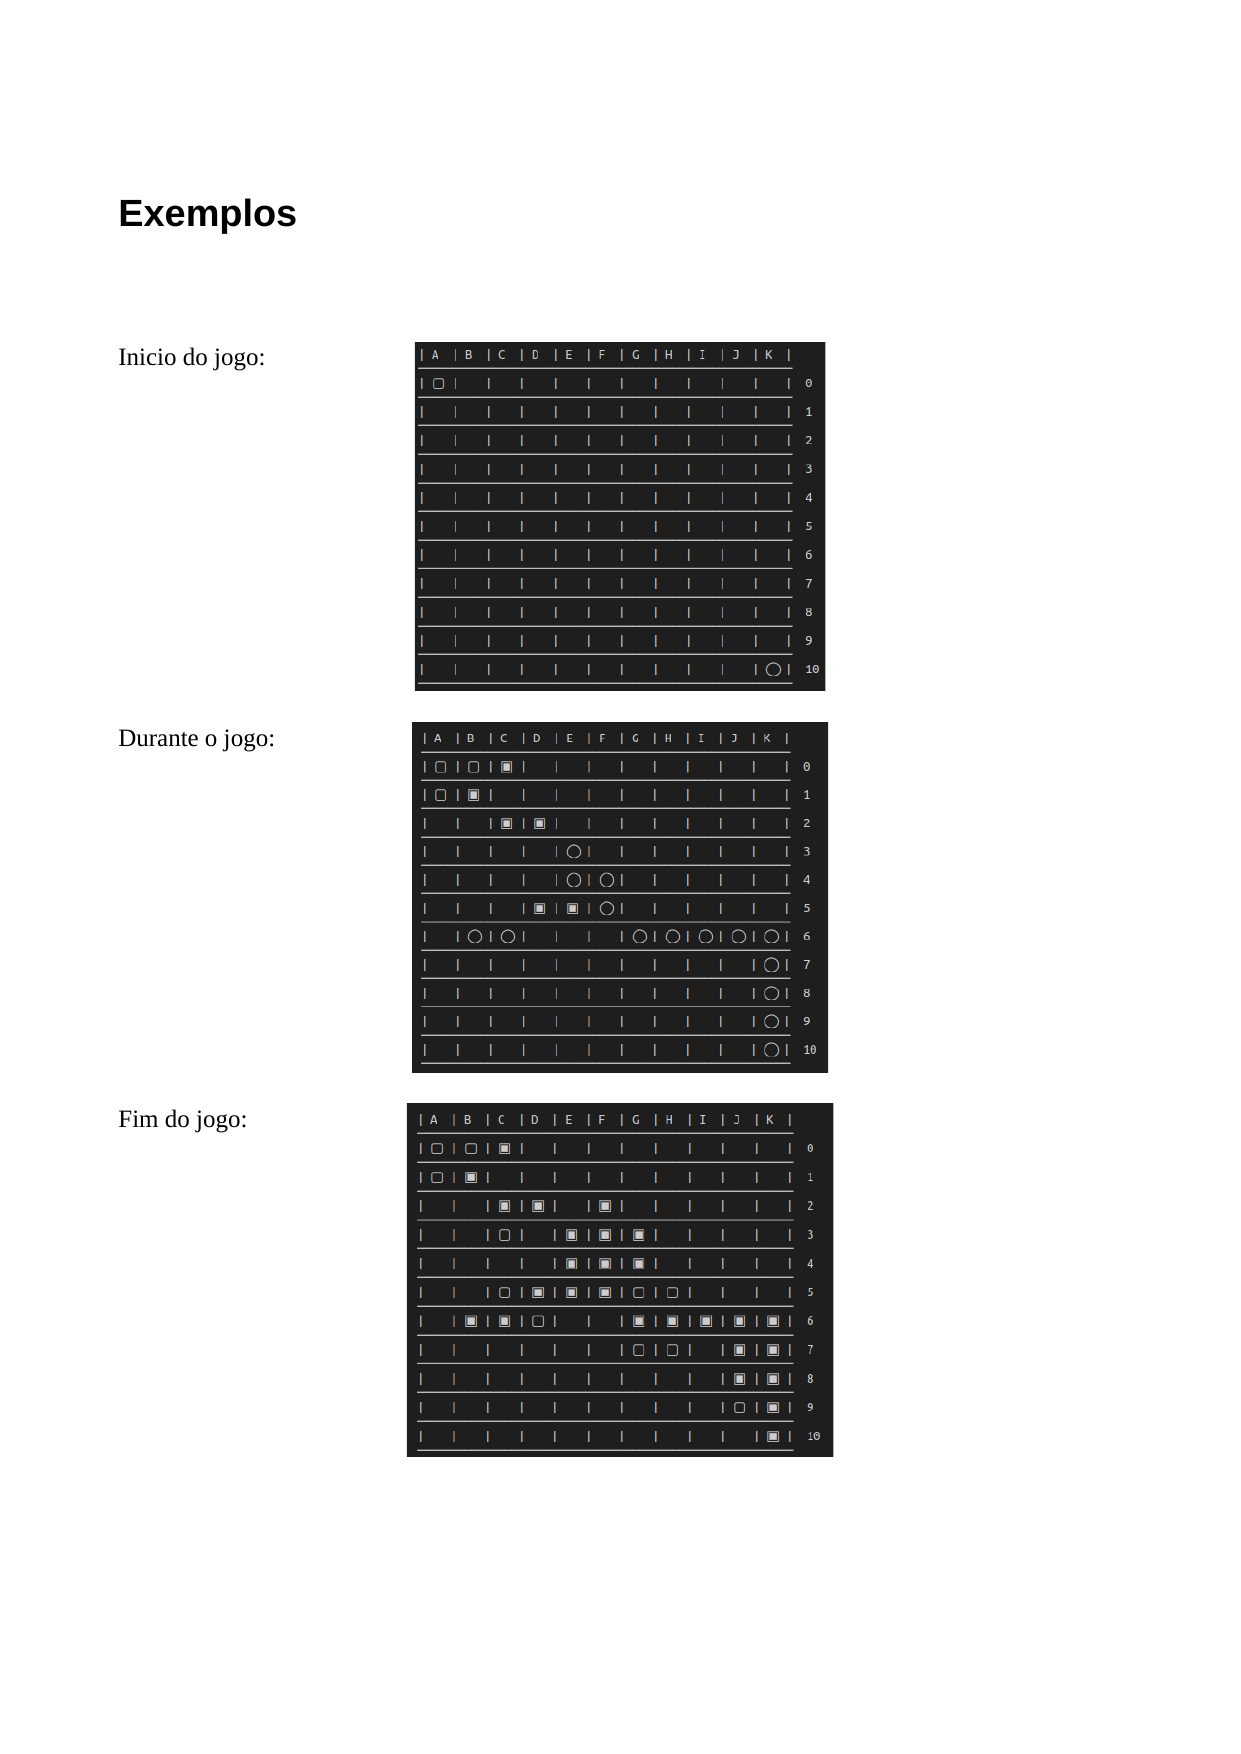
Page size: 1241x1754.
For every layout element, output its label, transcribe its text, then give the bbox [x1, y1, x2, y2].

text Durante o jogo: [118, 723, 412, 752]
text [829, 723, 1122, 752]
text Inicio do jogo: [118, 342, 414, 371]
text [834, 1104, 1122, 1132]
text Fim do jogo: [118, 1104, 406, 1132]
picture [412, 722, 829, 1073]
subtitle Exemplos [118, 191, 1122, 234]
picture [406, 1103, 834, 1457]
picture [414, 342, 826, 691]
text [826, 342, 1122, 371]
